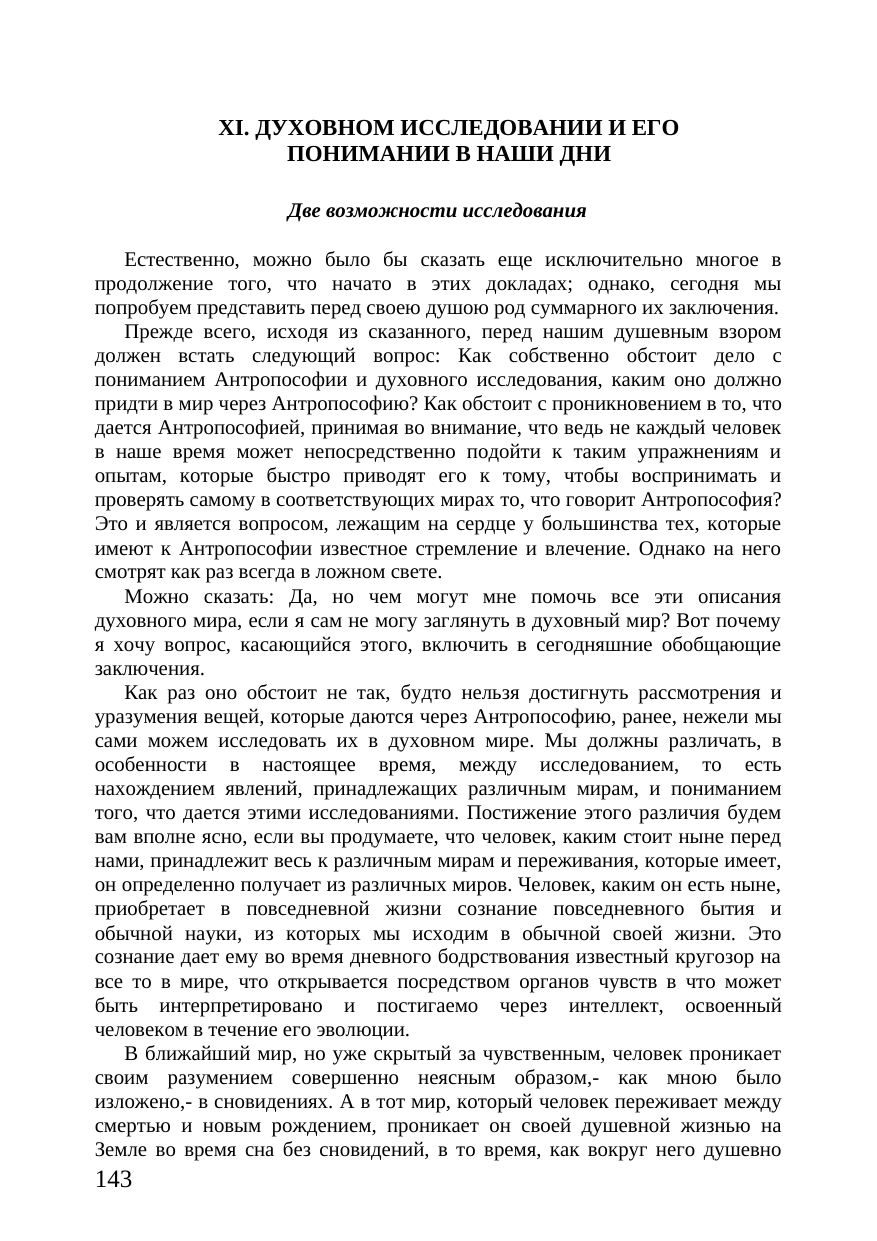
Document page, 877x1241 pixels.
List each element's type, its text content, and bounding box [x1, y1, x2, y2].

text Естественно, можно было бы сказать еще исключительно многое в продолжение того, что начато в этих докладах; однако, сегодня мы попробуем представить перед своею душою род суммарного их заключения. [94, 247, 782, 319]
text Можно сказать: Да, но чем могут мне помочь все эти описания духовного мира, если я сам не могу заглянуть в духовный мир? Вот почему я хочу вопрос, касающийся этого, включить в сегодняшние обобщающие заключения. [94, 583, 782, 680]
text Как раз оно обстоит не так, будто нельзя достигнуть рассмотрения и уразумения вещей, которые даются через Антропософию, ранее, нежели мы сами можем исследовать их в духовном мире. Мы должны различать, в особенности в настоящее время, между исследованием, то есть нахождением явлений, принадлежащих различным мирам, и пониманием того, что дается этими исследованиями. Постижение этого различия будем вам вполне ясно, если вы продумаете, что человек, каким стоит ныне перед нами, принадлежит весь к различным мирам и переживания, которые имеет, он определенно получает из различных миров. Человек, каким он есть ныне, приобретает в повседневной жизни сознание повседневного бытия и обычной науки, из которых мы исходим в обычной своей жизни. Это сознание дает ему во время дневного бодрствования известный кругозор на все то в мире, что открывается посредством органов чувств в что может быть интерпретировано и постигаемо через интеллект, освоенный человеком в течение его эволюции. [94, 680, 782, 1041]
text В ближайший мир, но уже скрытый за чувственным, человек проникает своим разумением совершенно неясным образом,- как мною было изложено,- в сновидениях. А в тот мир, который человек переживает между смертью и новым рождением, проникает он своей душевной жизнью на Земле во время сна без сновидений, в то время, как вокруг него душевно [94, 1041, 782, 1161]
text Прежде всего, исходя из сказанного, перед нашим душевным взором должен встать следующий вопрос: Как собственно обстоит дело с пониманием Антропософии и духовного исследования, каким оно должно придти в мир через Антропософию? Как обстоит с проникновением в то, что дается Антропософией, принимая во внимание, что ведь не каждый человек в наше время может непосредственно подойти к таким упражнениям и опытам, которые быстро приводят его к тому, чтобы воспринимать и проверять самому в соответствующих мирах то, что говорит Антропософия? Это и является вопросом, лежащим на сердце у большинства тех, которые имеют к Антропософии известное стремление и влечение. Однако на него смотрят как раз всегда в ложном свете. [94, 319, 782, 583]
subtitle XI. ДУХОВНОМ ИССЛЕДОВАНИИ И ЕГО ПОНИМАНИИ В НАШИ ДНИ [213, 114, 685, 166]
subtitle Две возможности исследования [94, 198, 782, 222]
